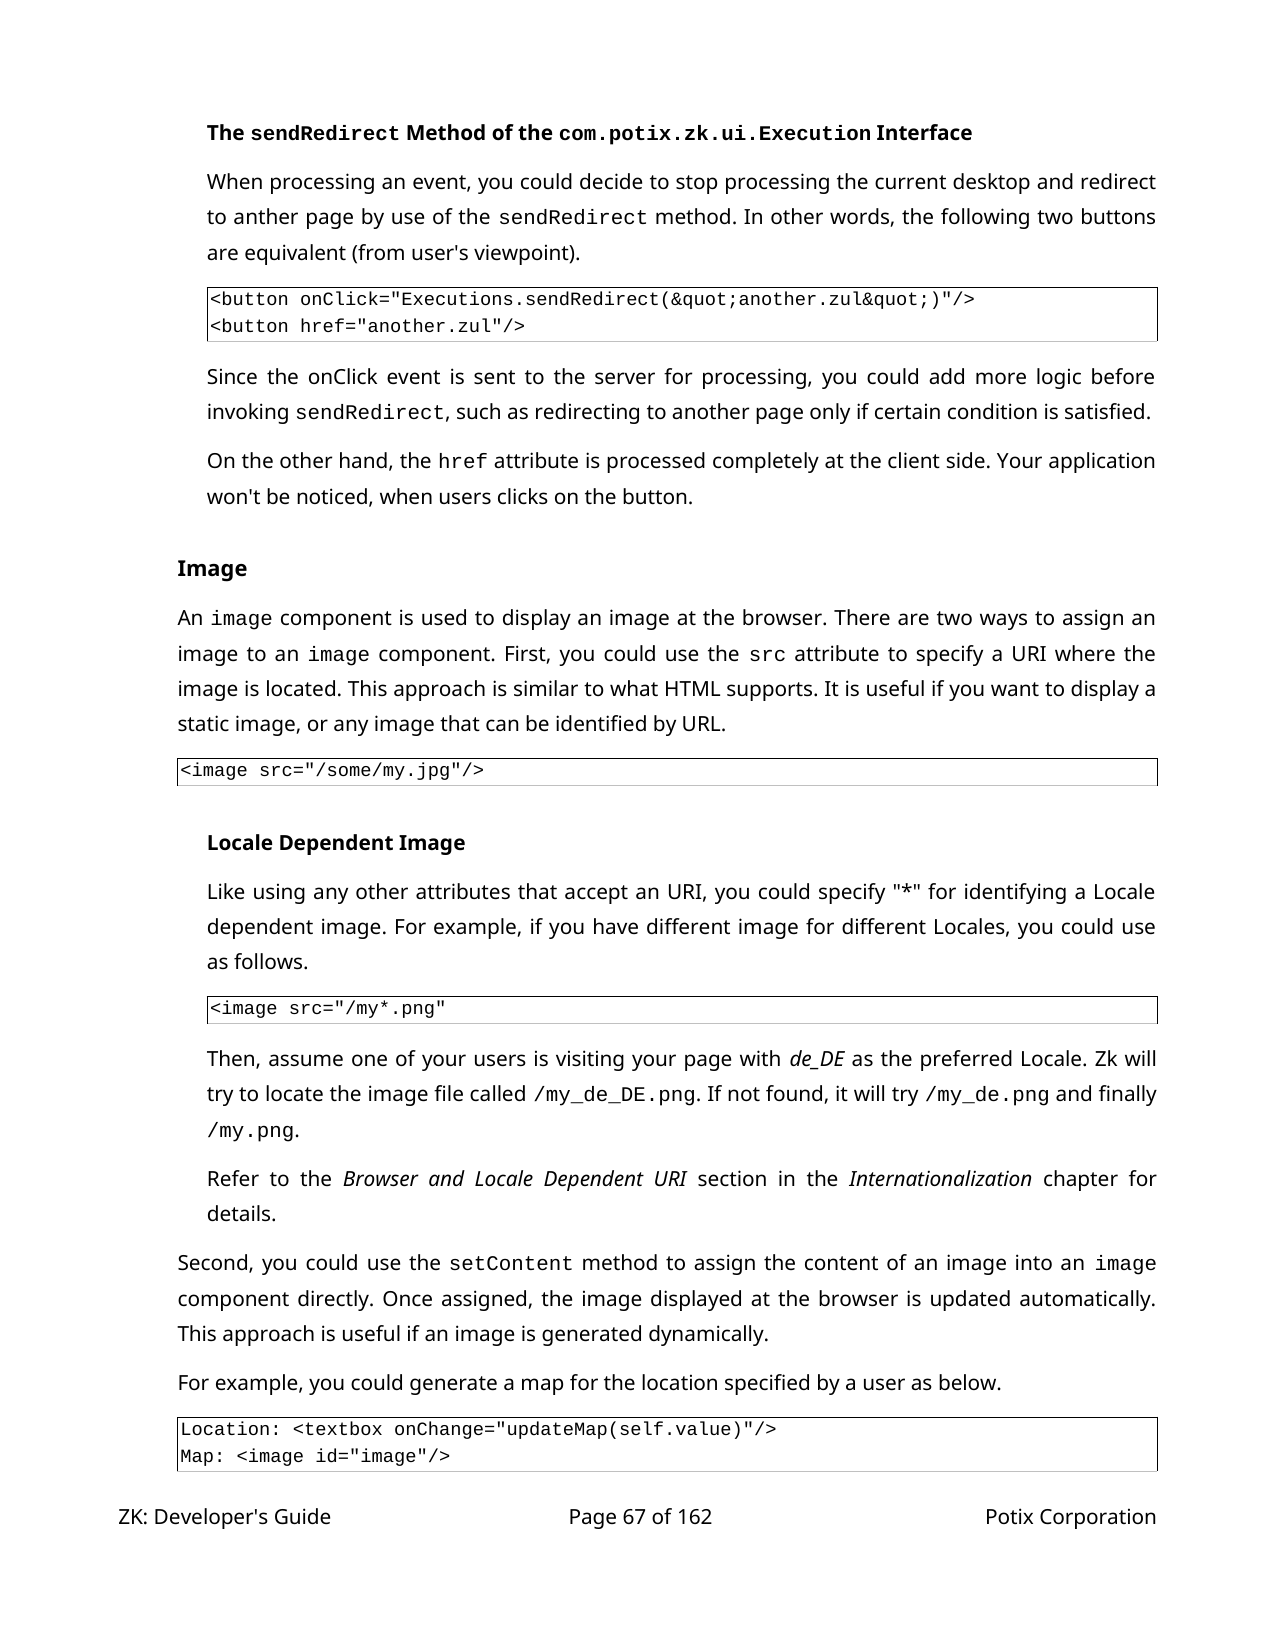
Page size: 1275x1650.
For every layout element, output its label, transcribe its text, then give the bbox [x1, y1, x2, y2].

text Location: <textbox onChange="updateMap(self.value)"/> [178, 1418, 1157, 1441]
subtitle Locale Dependent Image [207, 828, 1157, 856]
text Second, you could use the setContent method to assign the content of an image into an image component directly. Once assigned, the image displayed at the browser is updated automatically. This approach is useful if an image is generated dynamically. [177, 1248, 1157, 1347]
text Since the onClick event is sent to the server for processing, you could add more logic before invoking sendRedirect, such as redirecting to another page only if certain condition is satisfied. [207, 362, 1157, 426]
subtitle The sendRedirect Method of the com.potix.zk.ui.Execution Interface [207, 118, 1157, 147]
text <button href="another.zul"/> [208, 314, 1157, 341]
text When processing an event, you could decide to stop processing the current desktop and redirect to anther page by use of the sendRedirect method. In other words, the following two buttons are equivalent (from user's viewpoint). [207, 167, 1157, 266]
text On the other hand, the href attribute is processed completely at the client side. Your application won't be noticed, when users clicks on the button. [207, 446, 1157, 510]
subtitle Image [177, 553, 1157, 583]
text Then, assume one of your users is visiting your page with de_DE as the preferred Locale. Zk will try to locate the image file called /my_de_DE.png. If not found, it will try /my_de.png and finally /my.png. [207, 1044, 1157, 1143]
text Map: <image id="image"/> [178, 1444, 1157, 1471]
text Refer to the Browser and Locale Dependent URI section in the Internationalization chapter for details. [207, 1164, 1157, 1227]
text <button onClick="Executions.sendRedirect(&quot;another.zul&quot;)"/> [208, 288, 1157, 311]
text An image component is used to display an image at the browser. There are two ways to assign an image to an image component. First, you could use the src attribute to specify a URI where the image is located. This approach is similar to what HTML supports. It is useful if you want to display a static image, or any image that can be identified by URL. [177, 603, 1157, 738]
text Like using any other attributes that accept an URI, you could specify "*" for identifying a Locale dependent image. For example, if you have different image for different Locales, you could use as follows. [207, 877, 1157, 976]
text For example, you could generate a map for the location specified by a user as below. [177, 1368, 1157, 1396]
text <image src="/some/my.jpg"/> [178, 759, 1157, 785]
text <image src="/my*.png" [208, 997, 1157, 1023]
